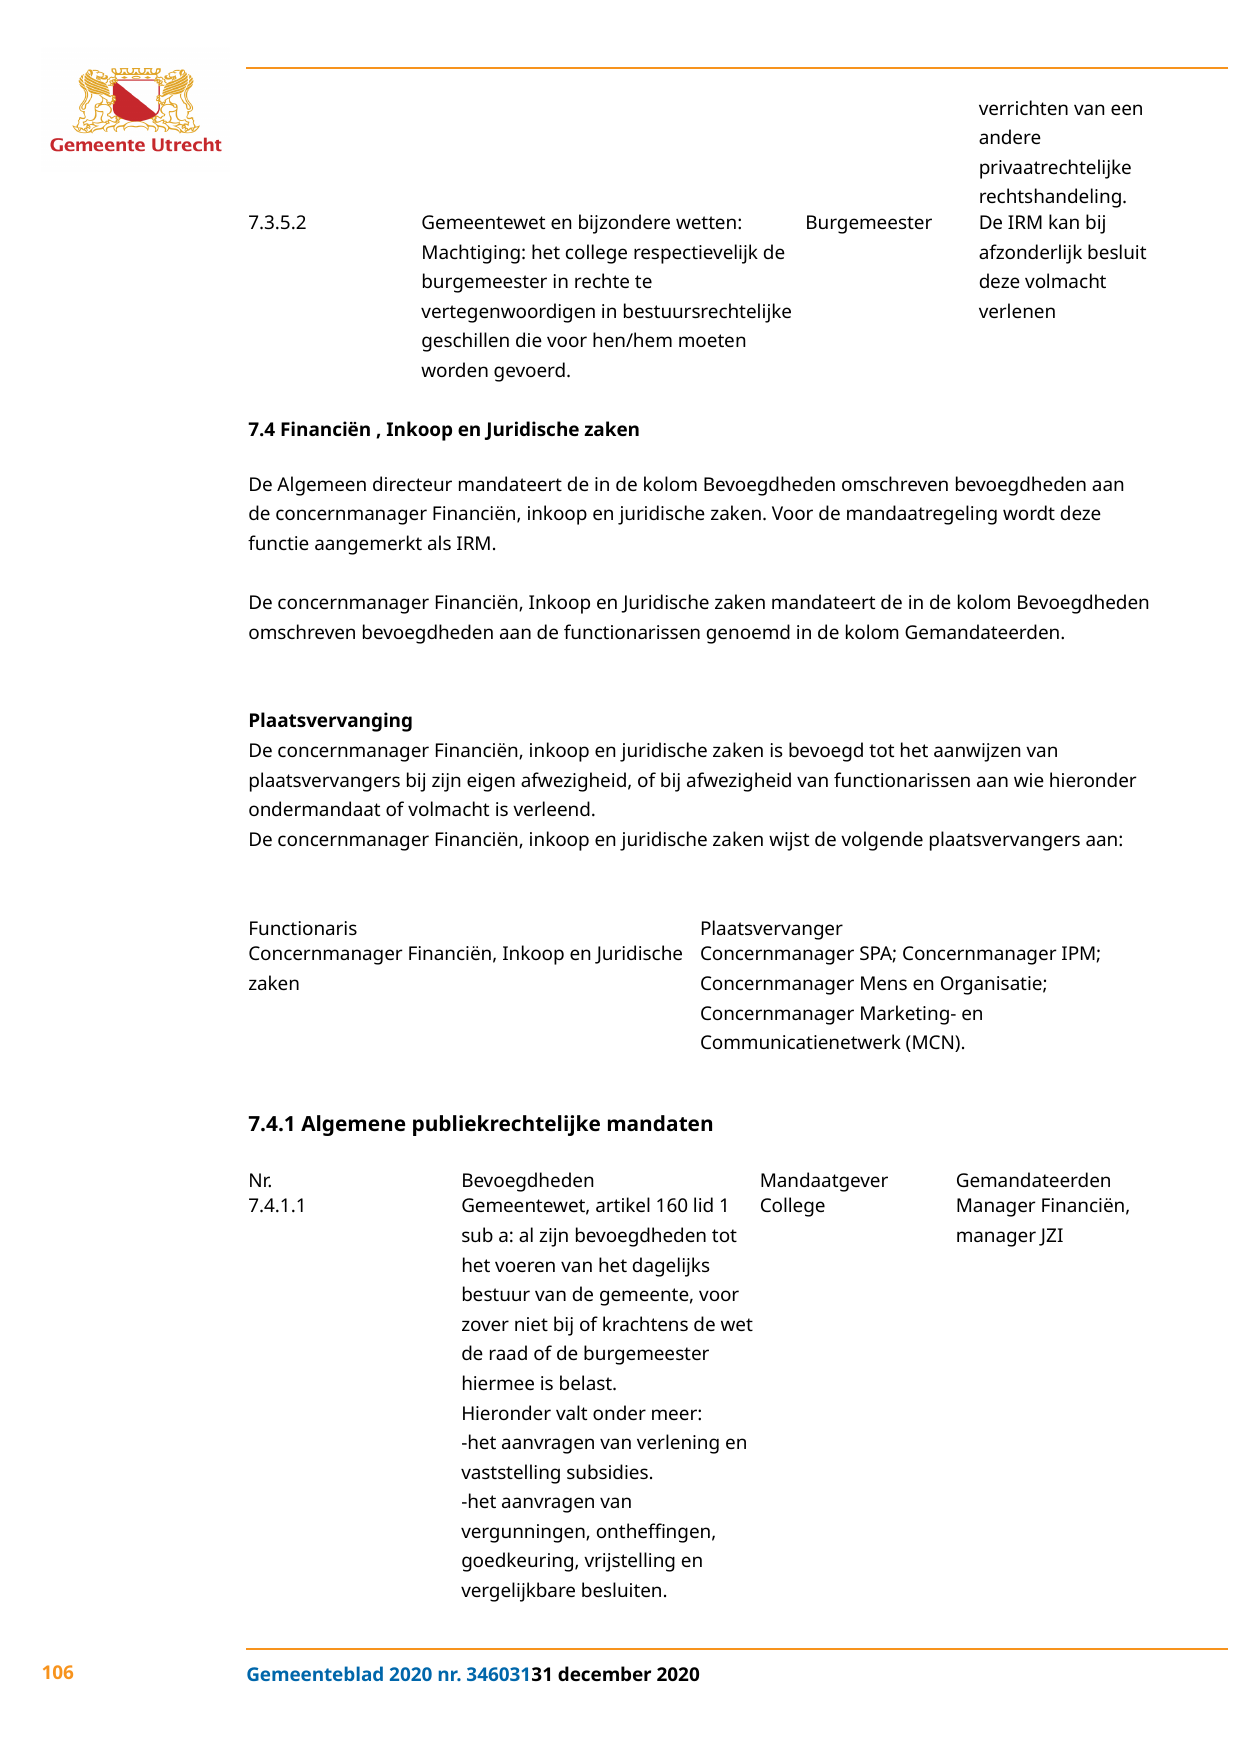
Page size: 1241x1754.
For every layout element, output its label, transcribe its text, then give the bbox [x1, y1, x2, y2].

table_cell Concernmanager Financiën, Inkoop en Juridische zaken [248, 941, 700, 1055]
table_header Nr. [248, 1167, 461, 1193]
text De concernmanager Financiën, inkoop en juridische zaken is bevoegd tot het aanwijzen van plaatsvervangers bij zijn eigen afwezigheid, of bij afwezigheid van functionarissen aan wie hieronder ondermandaat of volmacht is verleend. [248, 737, 1152, 822]
text De Algemeen directeur mandateert de in de kolom Bevoegdheden omschreven bevoegdheden aan de concernmanager Financiën, inkoop en juridische zaken. Voor de mandaatregeling wordt deze functie aangemerkt als IRM. [248, 471, 1152, 556]
text De concernmanager Financiën, inkoop en juridische zaken wijst de volgende plaatsvervangers aan: [248, 826, 1152, 852]
table_cell 7.4.1.1 [248, 1193, 461, 1603]
text Plaatsvervanging [248, 708, 1152, 733]
table_cell 7.3.5.2 [248, 209, 421, 383]
table_cell [805, 95, 978, 209]
table_cell Manager Financiën, manager JZI [956, 1193, 1152, 1603]
text 7.4.1 Algemene publiekrechtelijke mandaten [248, 1109, 1152, 1137]
text 7.4 Financiën , Inkoop en Juridische zaken [248, 416, 1152, 441]
table_cell Concernmanager SPA; Concernmanager IPM; Concernmanager Mens en Organisatie; Concernmanager Marketing- en Communicatienetwerk (MCN). [700, 941, 1152, 1055]
table_header Bevoegdheden [461, 1167, 759, 1193]
picture [41, 47, 231, 172]
table_cell Burgemeester [805, 209, 978, 383]
table_cell [421, 95, 805, 209]
table_header Functionaris [248, 915, 700, 941]
table_cell College [760, 1193, 956, 1603]
table_header Mandaatgever [760, 1167, 956, 1193]
table_cell Gemeentewet, artikel 160 lid 1 sub a: al zijn bevoegdheden tot het voeren van het dagelijks bestuur van de gemeente, voor zover niet bij of krachtens de wet de raad of de burgemeester hiermee is belast. Hieronder valt onder meer: -het aanvragen van verlening en vaststelling subsidies. -het aanvragen van vergunningen, ontheffingen, goedkeuring, vrijstelling en vergelijkbare besluiten. [461, 1193, 759, 1603]
table_header Plaatsvervanger [700, 915, 1152, 941]
table_cell [248, 95, 421, 209]
table_header Gemandateerden [956, 1167, 1152, 1193]
table_cell verrichten van een andere privaatrechtelijke rechtshandeling. [979, 95, 1152, 209]
table_cell Gemeentewet en bijzondere wetten: Machtiging: het college respectievelijk de burgemeester in rechte te vertegenwoordigen in bestuursrechtelijke geschillen die voor hen/hem moeten worden gevoerd. [421, 209, 805, 383]
table_cell De IRM kan bij afzonderlijk besluit deze volmacht verlenen [979, 209, 1152, 383]
text De concernmanager Financiën, Inkoop en Juridische zaken mandateert de in de kolom Bevoegdheden omschreven bevoegdheden aan de functionarissen genoemd in de kolom Gemandateerden. [248, 589, 1152, 645]
